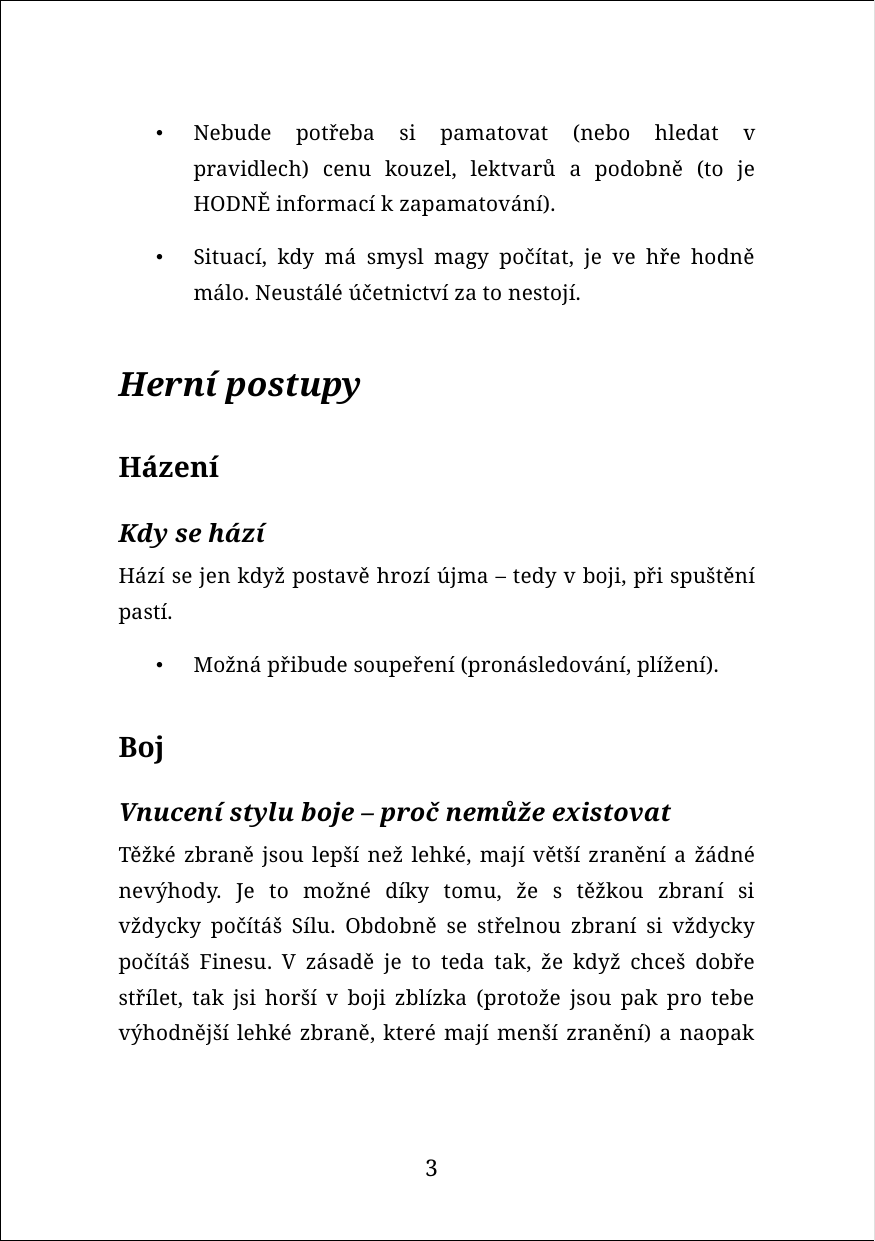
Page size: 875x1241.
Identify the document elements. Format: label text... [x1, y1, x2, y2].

list Nebude potřeba si pamatovat (nebo hledat v pravidlech) cenu kouzel, lektvarů a podobně (to je HODNĚ informací k zapamatování). [156, 118, 756, 218]
subtitle Házení [118, 448, 756, 486]
text Hází se jen když postavě hrozí újma – tedy v boji, při spuštění pastí. [118, 561, 756, 625]
text Těžké zbraně jsou lepší než lehké, mají větší zranění a žádné nevýhody. Je to možné díky tomu, že s těžkou zbraní si vždycky počítáš Sílu. Obdobně se střelnou zbraní si vždycky počítáš Finesu. V zásadě je to teda tak, že když chceš dobře střílet, tak jsi horší v boji zblízka (protože jsou pak pro tebe výhodnější lehké zbraně, které mají menší zranění) a naopak [118, 841, 756, 1047]
subtitle Herní postupy [118, 361, 756, 406]
list Možná přibude soupeření (pronásledování, plížení). [156, 650, 756, 678]
list Situací, kdy má smysl magy počítat, je ve hře hodně málo. Neustálé účetnictví za to nestojí. [156, 242, 756, 306]
subtitle Boj [118, 727, 756, 765]
subtitle Vnucení stylu boje – proč nemůže existovat [118, 795, 756, 829]
subtitle Kdy se hází [118, 515, 756, 549]
